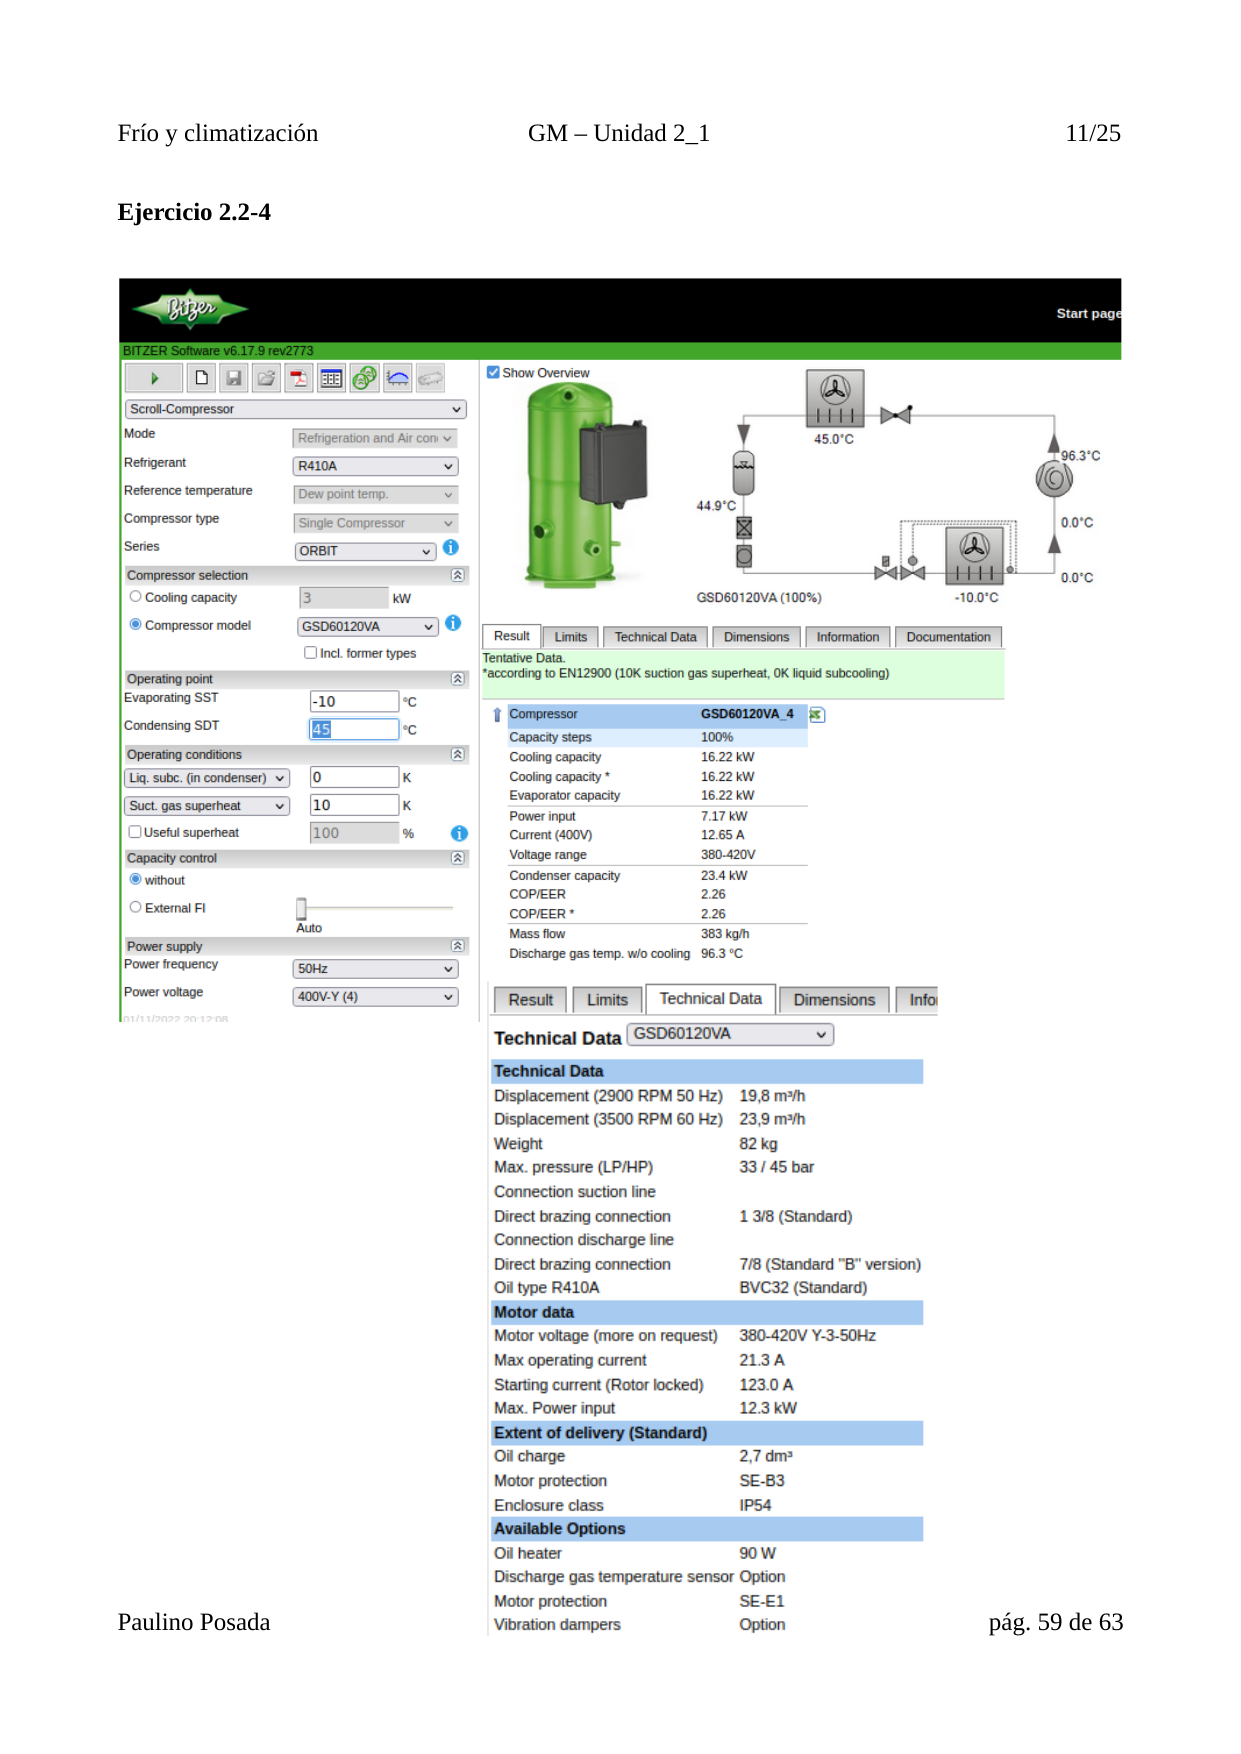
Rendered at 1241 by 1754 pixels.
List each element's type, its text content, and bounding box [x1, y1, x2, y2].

picture [117, 275, 1122, 1636]
text Ejercicio 2.2-4 [117, 197, 1123, 226]
